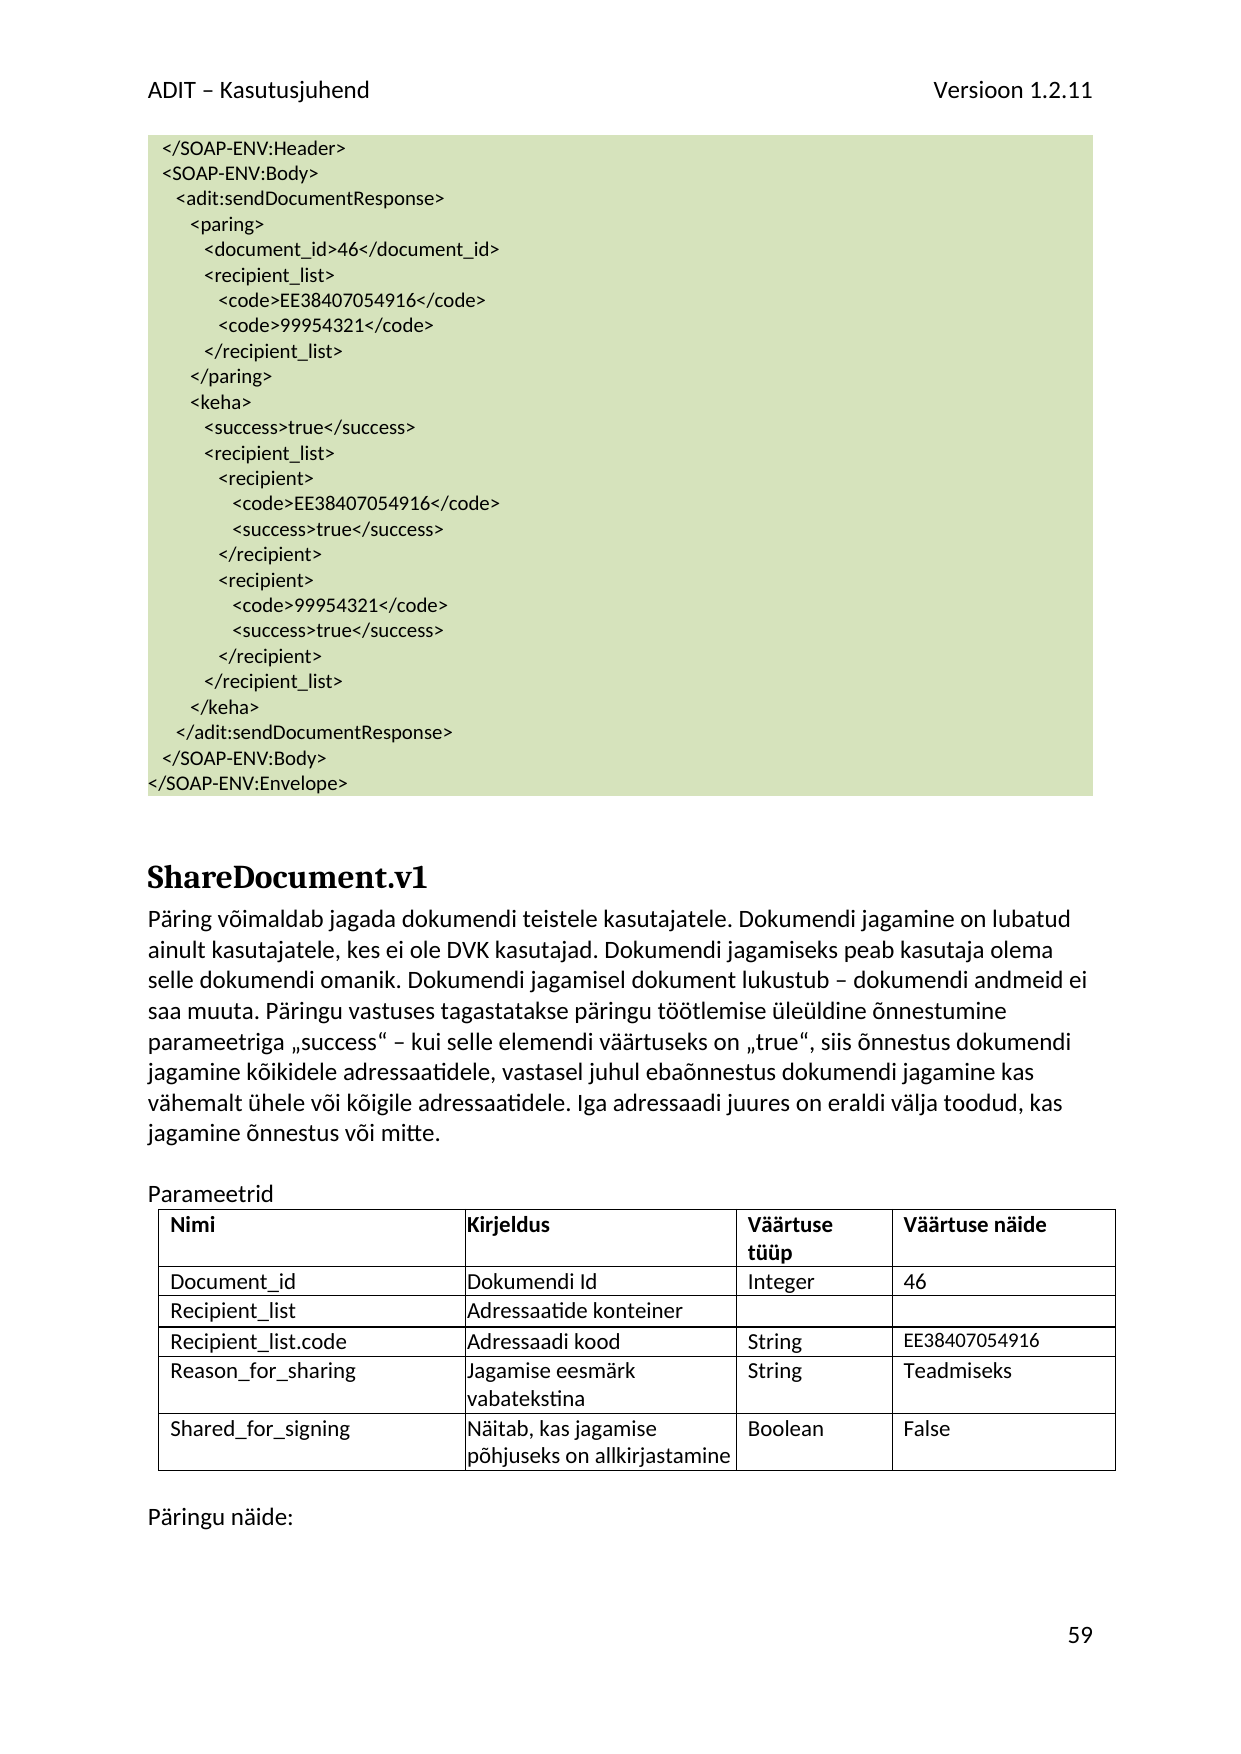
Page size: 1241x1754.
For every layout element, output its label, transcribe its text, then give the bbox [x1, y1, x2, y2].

text <paring> [148, 211, 1093, 236]
text <success>true</success> [148, 516, 1093, 541]
table_cell Document_id [159, 1267, 465, 1295]
table_cell Teadmiseks [893, 1357, 1115, 1413]
text </SOAP-ENV:Envelope> [148, 770, 1093, 796]
text </recipient> [148, 643, 1093, 668]
table_cell Näitab, kas jagamise põhjuseks on allkirjastamine [466, 1414, 736, 1470]
table_cell Dokumendi Id [466, 1267, 736, 1295]
table_cell Reason_for_sharing [159, 1357, 465, 1413]
text <success>true</success> [148, 414, 1093, 440]
table_cell Recipient_list.code [159, 1328, 465, 1356]
text Päringu näide: [148, 1501, 1093, 1532]
table_cell 46 [893, 1267, 1115, 1295]
text Parameetrid [148, 1178, 1093, 1209]
text <document_id>46</document_id> [148, 236, 1093, 262]
text <code>EE38407054916</code> [148, 491, 1093, 516]
table_header Kirjeldus [466, 1210, 736, 1266]
table_cell Adressaadi kood [466, 1328, 736, 1356]
table_cell Recipient_list [159, 1296, 465, 1326]
table_cell String [737, 1357, 892, 1413]
text <SOAP-ENV:Body> [148, 160, 1093, 186]
table_cell Boolean [737, 1414, 892, 1470]
text <code>99954321</code> [148, 313, 1093, 338]
text <recipient> [148, 465, 1093, 491]
text </adit:sendDocumentResponse> [148, 719, 1093, 745]
table_cell Jagamise eesmärk vabatekstina [466, 1357, 736, 1413]
text </keha> [148, 694, 1093, 719]
text <recipient> [148, 567, 1093, 592]
text </recipient> [148, 541, 1093, 567]
text </paring> [148, 363, 1093, 389]
table_cell Integer [737, 1267, 892, 1295]
text <keha> [148, 389, 1093, 414]
table_header Väärtuse näide [893, 1210, 1115, 1266]
text Päring võimaldab jagada dokumendi teistele kasutajatele. Dokumendi jagamine on lubatud ainult kasutajatele, kes ei ole DVK kasutajad. Dokumendi jagamiseks peab kasutaja olema selle dokumendi omanik. Dokumendi jagamisel dokument lukustub – dokumendi andmeid ei saa muuta. Päringu vastuses tagastatakse päringu töötlemise üleüldine õnnestumine parameetriga „success“ – kui selle elemendi väärtuseks on „true“, siis õnnestus dokumendi jagamine kõikidele adressaatidele, vastasel juhul ebaõnnestus dokumendi jagamine kas vähemalt ühele või kõigile adressaatidele. Iga adressaadi juures on eraldi välja toodud, kas jagamine õnnestus või mitte. [148, 903, 1093, 1148]
text <code>EE38407054916</code> [148, 287, 1093, 313]
text <success>true</success> [148, 618, 1093, 643]
text <recipient_list> [148, 262, 1093, 287]
table_cell Adressaatide konteiner [466, 1296, 736, 1326]
text <code>99954321</code> [148, 592, 1093, 618]
table_cell String [737, 1328, 892, 1356]
table_header Nimi [159, 1210, 465, 1266]
text </recipient_list> [148, 338, 1093, 363]
text <adit:sendDocumentResponse> [148, 186, 1093, 211]
table_cell EE38407054916 [893, 1328, 1115, 1356]
subtitle ShareDocument.v1 [148, 821, 1093, 897]
text <recipient_list> [148, 440, 1093, 465]
table_cell [737, 1296, 892, 1326]
text </SOAP-ENV:Body> [148, 745, 1093, 770]
table_cell False [893, 1414, 1115, 1470]
text </recipient_list> [148, 668, 1093, 694]
table_header Väärtuse tüüp [737, 1210, 892, 1266]
table_cell [893, 1296, 1115, 1326]
table_cell Shared_for_signing [159, 1414, 465, 1470]
text </SOAP-ENV:Header> [148, 135, 1093, 160]
